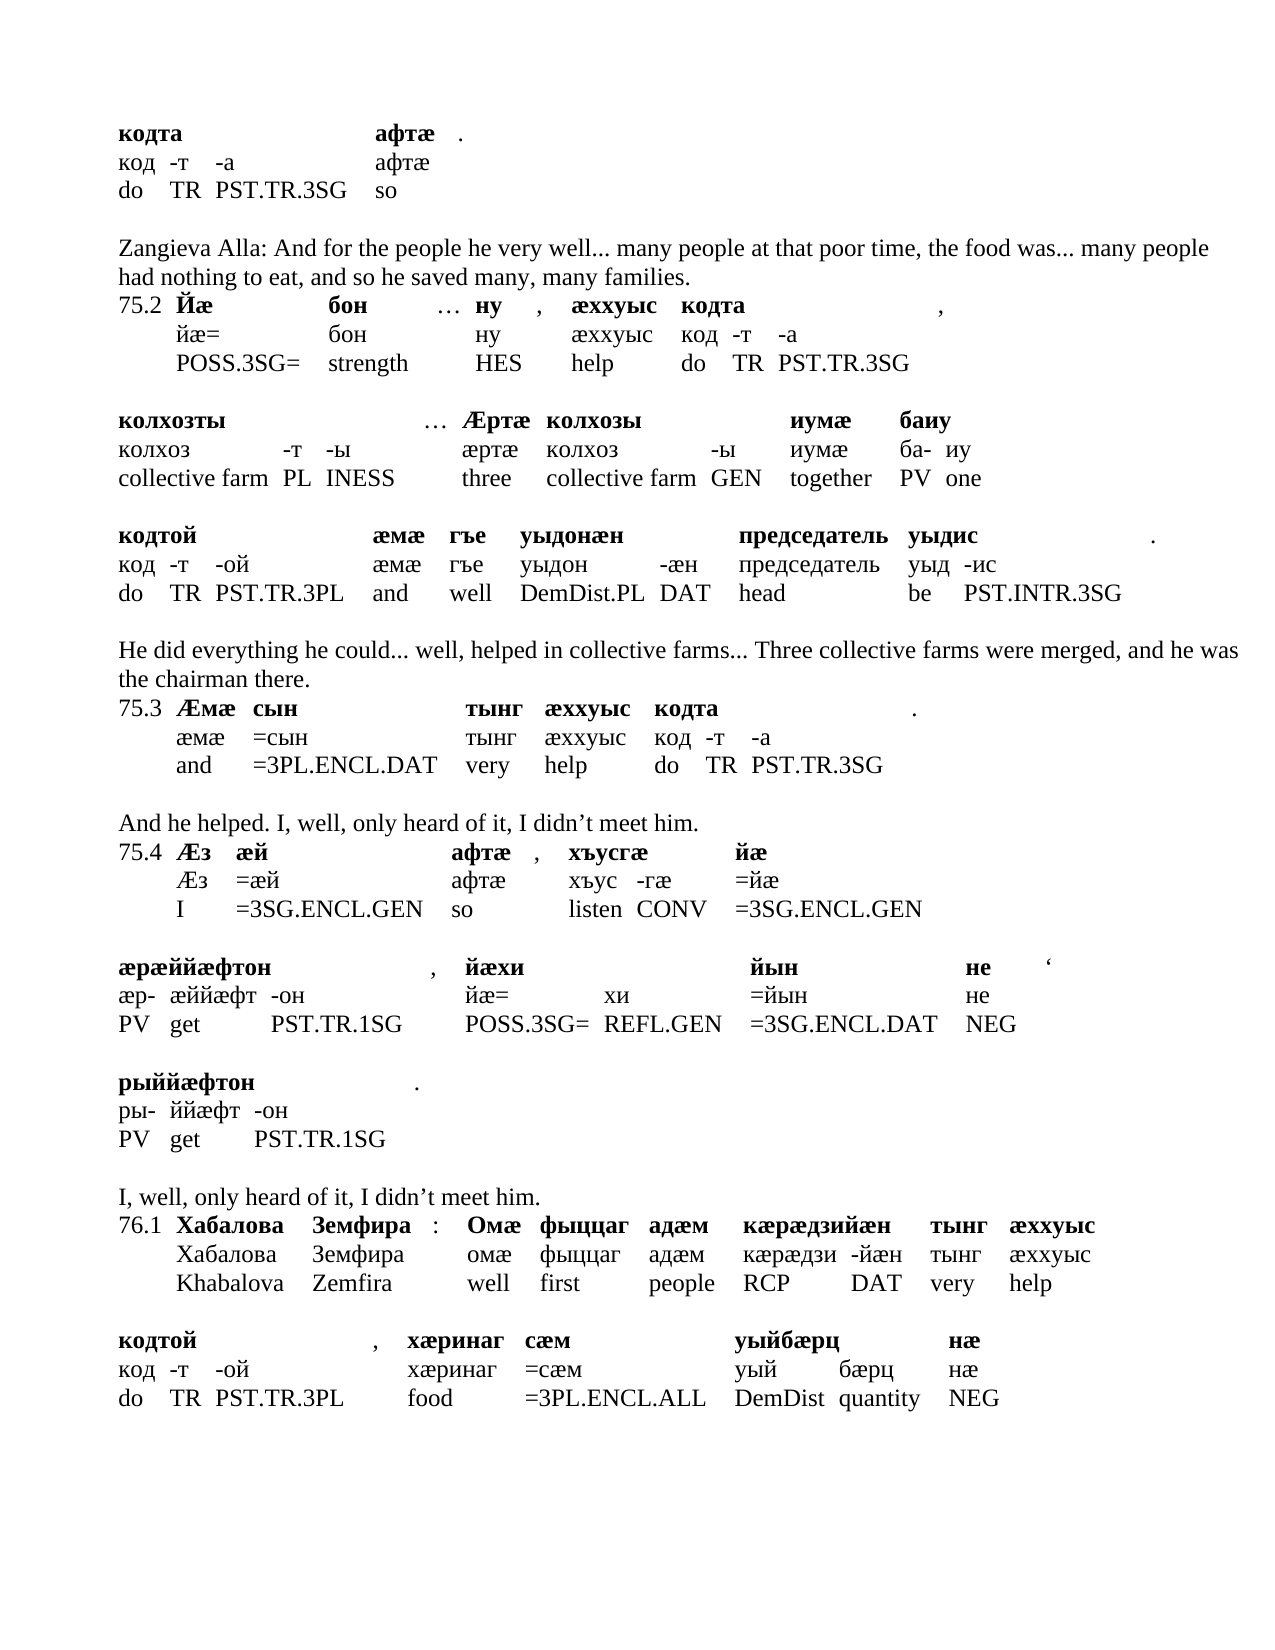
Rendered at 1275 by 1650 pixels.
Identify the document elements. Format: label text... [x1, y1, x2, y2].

text сæм [524, 1326, 721, 1354]
text people [648, 1268, 715, 1297]
text and [372, 578, 421, 607]
text æй [236, 837, 437, 866]
text фыццаг [539, 1239, 621, 1268]
text 76.1 [118, 1211, 162, 1239]
text . [457, 118, 478, 147]
text food [407, 1383, 497, 1412]
text гъе [449, 549, 492, 578]
text æххуыс [544, 722, 627, 751]
text Хабалова [176, 1211, 298, 1239]
text хæринаг [407, 1326, 511, 1354]
text TR [705, 751, 737, 779]
text адæм [648, 1239, 715, 1268]
text кæрæдзийæн [743, 1211, 916, 1239]
text иу [945, 434, 982, 463]
text Khabalova [176, 1268, 284, 1297]
text -а [751, 722, 883, 751]
text Земфира [312, 1211, 418, 1239]
text do [654, 751, 692, 779]
text Æз [176, 837, 222, 866]
text фыццаг [539, 1211, 635, 1239]
text REFL.GEN [603, 1009, 722, 1038]
text код [654, 722, 692, 751]
text =3SG.ENCL.GEN [236, 894, 423, 923]
text колхозы [546, 406, 776, 434]
text гъе [449, 521, 506, 549]
text афтæ [375, 118, 444, 147]
text PST.TR.3SG [215, 176, 347, 204]
text адæм [648, 1211, 729, 1239]
text баиу [899, 406, 995, 434]
text -т [283, 434, 312, 463]
text =сæм [524, 1354, 707, 1383]
text =йæ [735, 866, 923, 894]
text I [176, 894, 208, 923]
text PV [118, 1009, 156, 1038]
text хъусгæ [568, 837, 721, 866]
text TR [169, 176, 201, 204]
text уыдонæн [520, 521, 725, 549]
text кодта [118, 118, 361, 147]
text бон [328, 291, 422, 319]
text . [414, 1067, 435, 1096]
text -æн [659, 549, 711, 578]
text well [449, 578, 492, 607]
text ййæфт [169, 1096, 240, 1124]
text Хабалова [176, 1239, 284, 1268]
text , [938, 291, 959, 319]
text =сын [253, 722, 438, 751]
text do [118, 176, 156, 204]
text NEG [948, 1383, 1000, 1412]
text help [571, 348, 653, 377]
text йæ= [465, 981, 590, 1009]
text уыдон [520, 549, 646, 578]
text do [681, 348, 718, 377]
text афтæ [451, 837, 520, 866]
text Земфира [312, 1239, 404, 1268]
text TR [169, 1383, 201, 1412]
text -т [732, 319, 764, 348]
text , [430, 952, 451, 981]
text very [930, 1268, 982, 1297]
text PST.TR.1SG [271, 1009, 403, 1038]
text кодтой [118, 1326, 358, 1354]
text ну [475, 319, 501, 348]
text председатель [738, 521, 894, 549]
text æххуыс [1009, 1211, 1105, 1239]
text TR [169, 578, 201, 607]
text тынг [465, 722, 517, 751]
text DemDist [734, 1383, 825, 1412]
text код [118, 147, 156, 176]
text 75.2 [118, 291, 162, 319]
text get [169, 1009, 257, 1038]
text хи [603, 981, 722, 1009]
text strength [328, 348, 409, 377]
text get [169, 1124, 240, 1153]
text не [965, 952, 1031, 981]
text , [536, 291, 557, 319]
text . [1150, 521, 1171, 549]
text æмæ [372, 521, 435, 549]
text -он [254, 1096, 386, 1124]
text =3SG.ENCL.GEN [735, 894, 923, 923]
text -ой [215, 1354, 344, 1383]
text колхоз [118, 434, 269, 463]
text =æй [236, 866, 423, 894]
text collective farm [546, 463, 697, 492]
text ну [475, 291, 522, 319]
text PV [118, 1124, 156, 1153]
text -ой [215, 549, 344, 578]
text TR [732, 348, 764, 377]
text -гæ [636, 866, 707, 894]
text be [908, 578, 950, 607]
text уыйбæрц [734, 1326, 934, 1354]
text нæ [948, 1354, 1000, 1383]
text POSS.3SG= [176, 348, 300, 377]
text йæхи [465, 952, 736, 981]
text three [462, 463, 518, 492]
text кодтой [118, 521, 358, 549]
text æмæ [176, 722, 225, 751]
text колхоз [546, 434, 697, 463]
text æххуыс [1009, 1239, 1091, 1268]
text so [375, 176, 430, 204]
text афтæ [451, 866, 506, 894]
text -т [169, 1354, 201, 1383]
text уый [734, 1354, 825, 1383]
text -а [778, 319, 910, 348]
text æххуыс [571, 291, 667, 319]
text . [911, 693, 932, 722]
text æртæ [462, 434, 518, 463]
text хъус [568, 866, 623, 894]
text æййæфт [169, 981, 257, 1009]
text HES [475, 348, 522, 377]
text 75.4 [118, 837, 162, 866]
text head [738, 578, 880, 607]
text GEN [711, 463, 762, 492]
text first [539, 1268, 621, 1297]
text кæрæдзи [743, 1239, 837, 1268]
text ба- [899, 434, 932, 463]
text And he helped. I, well, only heard of it, I didn’t meet him. [118, 808, 1249, 837]
text INESS [326, 463, 395, 492]
text -т [705, 722, 737, 751]
text help [544, 751, 627, 779]
text … [436, 291, 461, 319]
text PST.TR.3PL [215, 578, 344, 607]
text Zangieva Alla: And for the people he very well... many people at that poor time, the food was... many people had nothing to eat, and so he saved many, many families. [118, 233, 1249, 291]
text PST.TR.3SG [751, 751, 883, 779]
text =йын [750, 981, 938, 1009]
text иумæ [790, 406, 886, 434]
text DemDist.PL [520, 578, 646, 607]
text , [372, 1326, 393, 1354]
text -он [271, 981, 403, 1009]
text together [790, 463, 872, 492]
text афтæ [375, 147, 430, 176]
text æрæййæфтон [118, 952, 416, 981]
text DAT [851, 1268, 902, 1297]
text кодта [654, 693, 897, 722]
text хæринаг [407, 1354, 497, 1383]
text кодта [681, 291, 924, 319]
text collective farm [118, 463, 269, 492]
text well [467, 1268, 512, 1297]
text -а [215, 147, 347, 176]
text =3SG.ENCL.DAT [750, 1009, 938, 1038]
text 75.3 [118, 693, 162, 722]
text PL [283, 463, 312, 492]
text æххуыс [544, 693, 640, 722]
text : [432, 1211, 453, 1239]
text -ы [326, 434, 395, 463]
text æмæ [372, 549, 421, 578]
text йын [750, 952, 952, 981]
text , [533, 837, 554, 866]
text NEG [965, 1009, 1017, 1038]
text омæ [467, 1239, 512, 1268]
text ‘ [1044, 952, 1065, 981]
text He did everything he could... well, helped in collective farms... Three collective farms were merged, and he was the chairman there. [118, 636, 1249, 693]
text CONV [636, 894, 707, 923]
text Zemfira [312, 1268, 404, 1297]
text уыдис [908, 521, 1136, 549]
text бæрц [838, 1354, 921, 1383]
text йæ= [176, 319, 300, 348]
text -т [169, 549, 201, 578]
text код [681, 319, 718, 348]
text quantity [838, 1383, 921, 1412]
text do [118, 1383, 156, 1412]
text DAT [659, 578, 711, 607]
text председатель [738, 549, 880, 578]
text -ис [964, 549, 1122, 578]
text =3PL.ENCL.DAT [253, 751, 438, 779]
text listen [568, 894, 623, 923]
text -ы [711, 434, 762, 463]
text ры- [118, 1096, 156, 1124]
text Омæ [467, 1211, 526, 1239]
text код [118, 549, 156, 578]
text =3PL.ENCL.ALL [524, 1383, 707, 1412]
text колхозты [118, 406, 409, 434]
text -т [169, 147, 201, 176]
text PST.INTR.3SG [964, 578, 1122, 607]
text нæ [948, 1326, 1013, 1354]
text тынг [930, 1239, 982, 1268]
text не [965, 981, 1017, 1009]
text сын [253, 693, 452, 722]
text æххуыс [571, 319, 653, 348]
text PV [899, 463, 932, 492]
text so [451, 894, 506, 923]
text very [465, 751, 517, 779]
text рыййæфтон [118, 1067, 400, 1096]
text PST.TR.3SG [778, 348, 910, 377]
text код [118, 1354, 156, 1383]
text one [945, 463, 982, 492]
text иумæ [790, 434, 872, 463]
text Æмæ [176, 693, 239, 722]
text POSS.3SG= [465, 1009, 590, 1038]
text PST.TR.1SG [254, 1124, 386, 1153]
text help [1009, 1268, 1091, 1297]
text I, well, only heard of it, I didn’t meet him. [118, 1182, 1249, 1211]
text тынг [930, 1211, 995, 1239]
text Æз [176, 866, 208, 894]
text do [118, 578, 156, 607]
text … [423, 406, 448, 434]
text æр- [118, 981, 156, 1009]
text йæ [735, 837, 937, 866]
text уыд [908, 549, 950, 578]
text Йæ [176, 291, 314, 319]
text -йæн [851, 1239, 902, 1268]
text RCP [743, 1268, 837, 1297]
text тынг [465, 693, 531, 722]
text бон [328, 319, 409, 348]
text Æртæ [462, 406, 532, 434]
text PST.TR.3PL [215, 1383, 344, 1412]
text and [176, 751, 225, 779]
